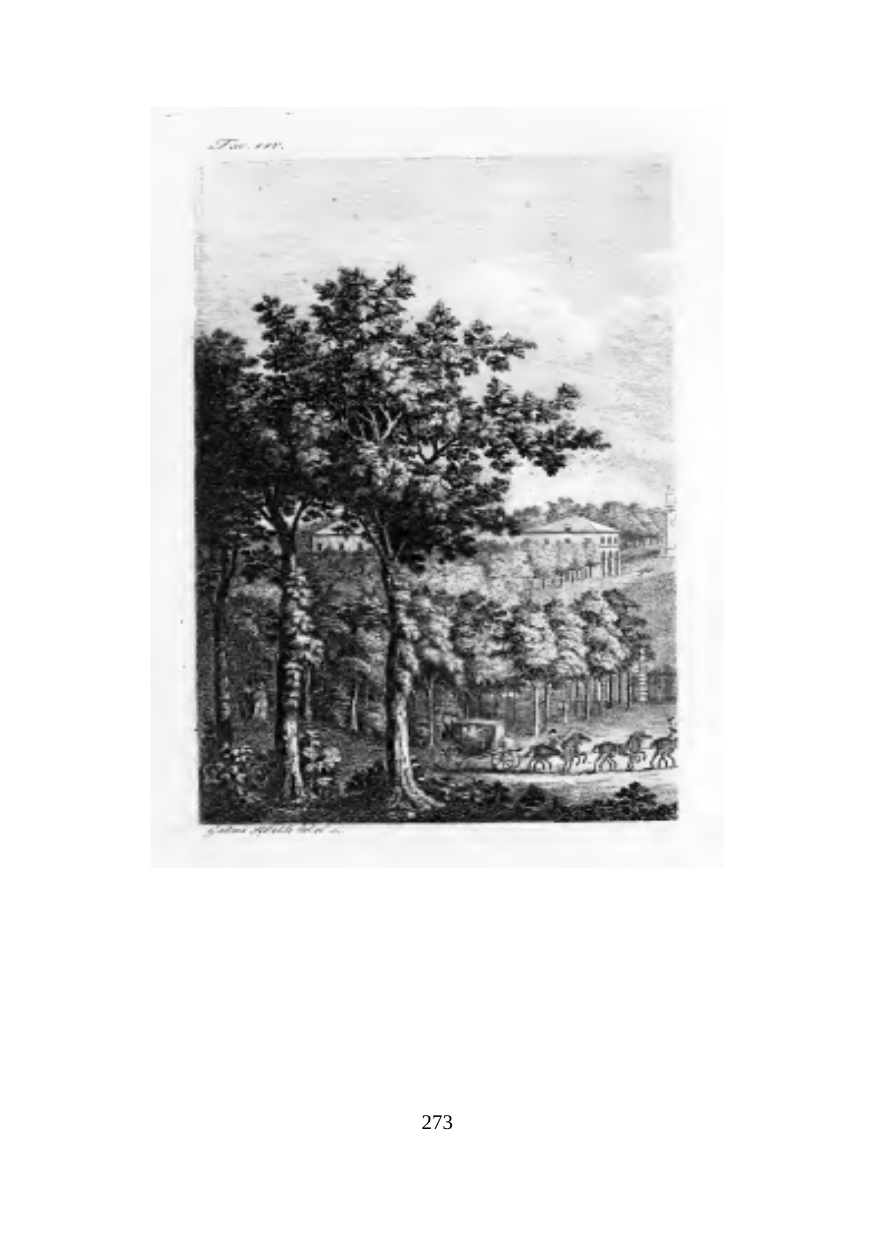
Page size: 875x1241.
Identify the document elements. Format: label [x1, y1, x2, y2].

picture [150, 107, 724, 868]
